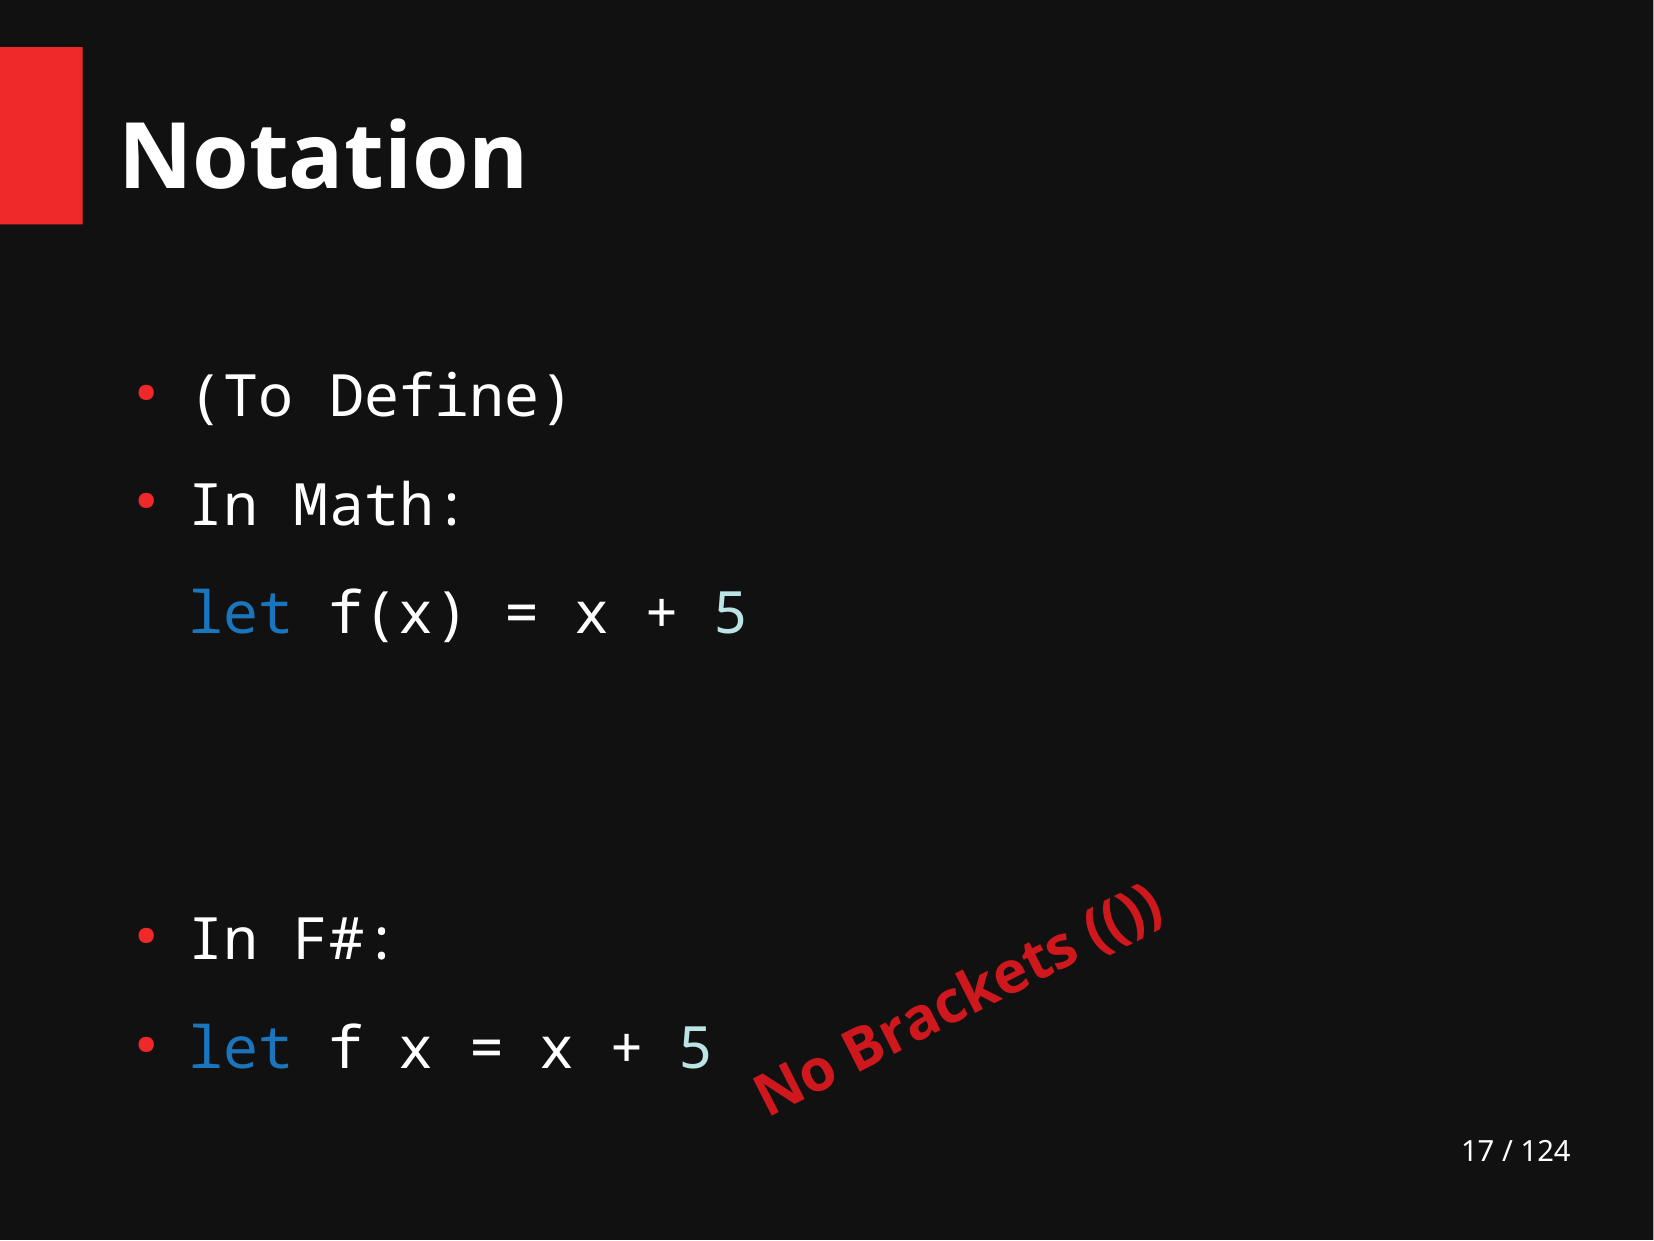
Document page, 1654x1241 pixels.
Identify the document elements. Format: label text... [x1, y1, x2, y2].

text_box No Brackets (()) [723, 831, 1229, 1161]
title Notation [118, 49, 1571, 257]
list (To Define) In Math: let f(x) = x + 5 In F#: let f x = x + 5 [118, 354, 1536, 1074]
